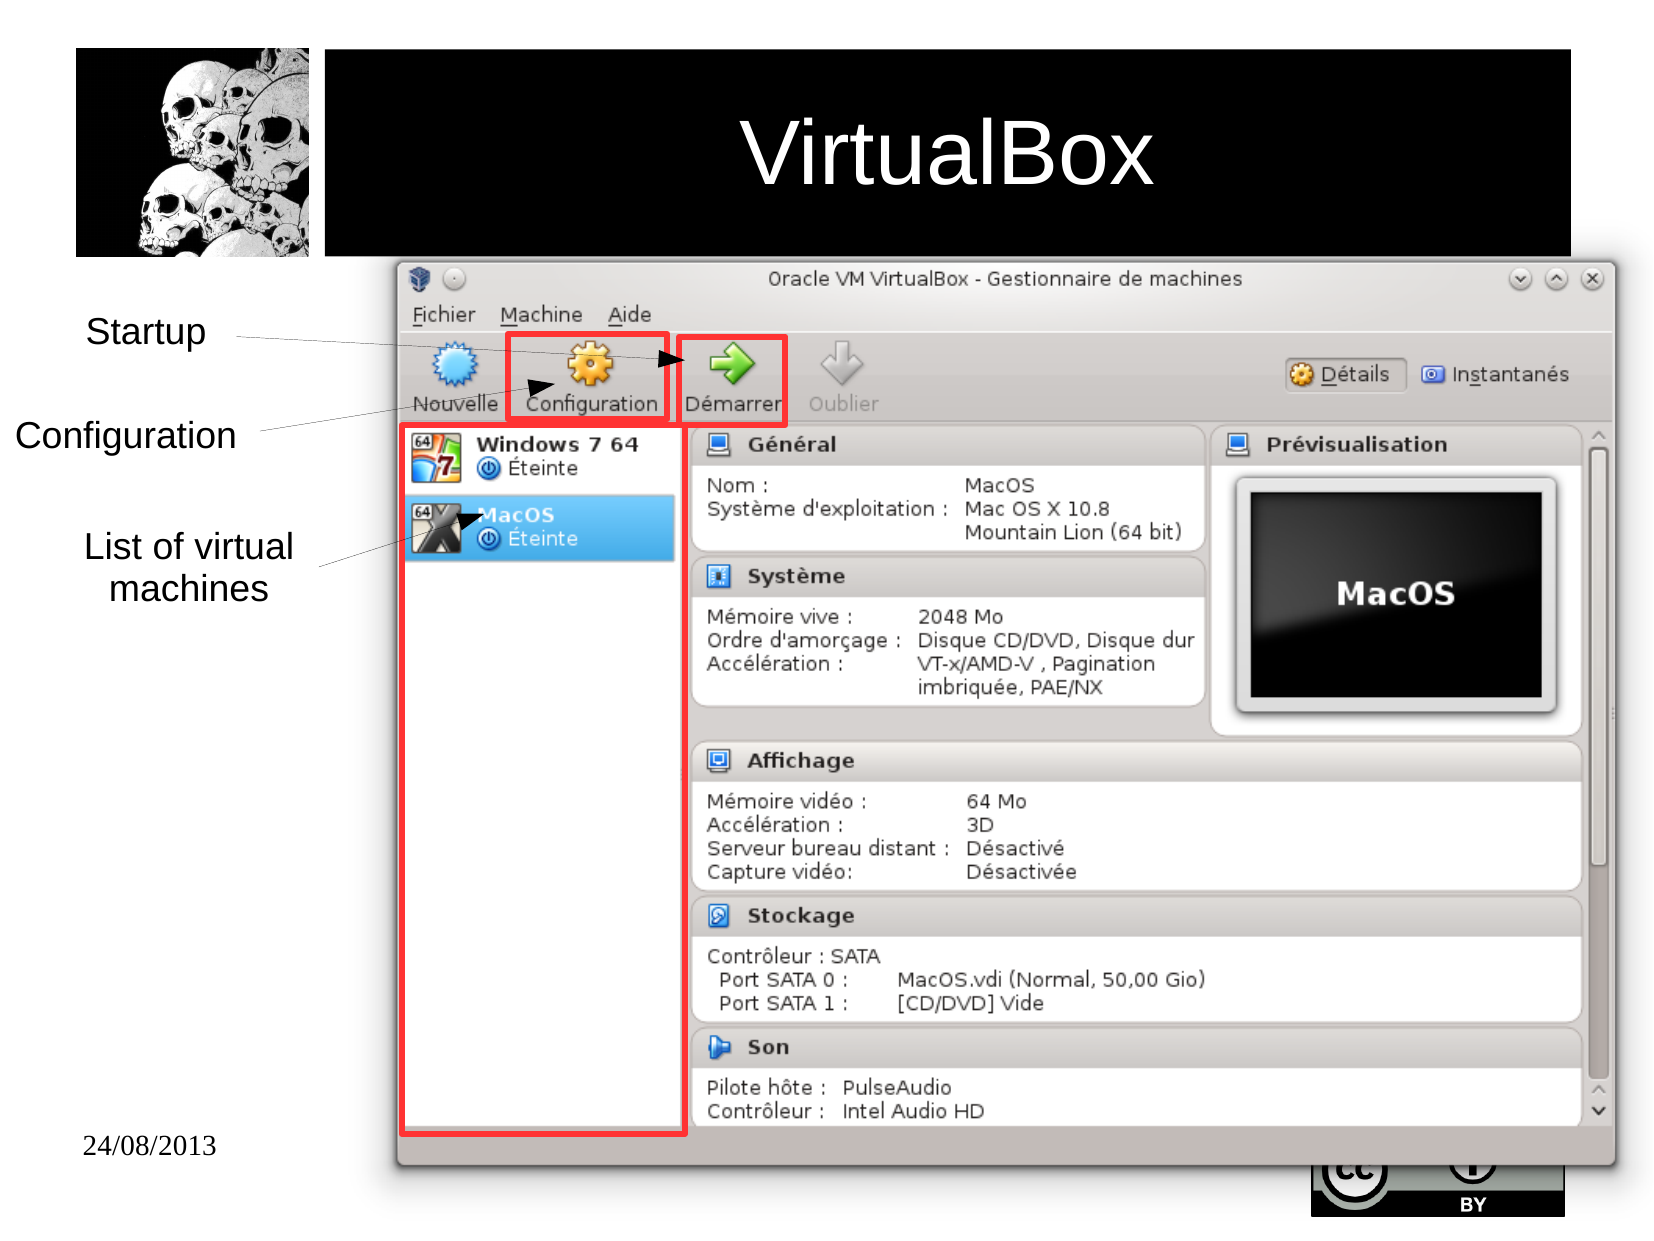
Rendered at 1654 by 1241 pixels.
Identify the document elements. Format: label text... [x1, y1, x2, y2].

picture [405, 428, 682, 1131]
text_box Configuration [0, 407, 319, 465]
text_box Startup [70, 303, 272, 361]
picture [76, 48, 309, 257]
title VirtualBox [324, 49, 1571, 257]
picture [511, 337, 664, 358]
picture [511, 352, 664, 416]
picture [335, 393, 505, 551]
text_box List of virtual machines [11, 518, 367, 617]
picture [335, 342, 505, 418]
picture [335, 200, 1654, 1228]
picture [670, 364, 676, 422]
picture [682, 340, 782, 422]
